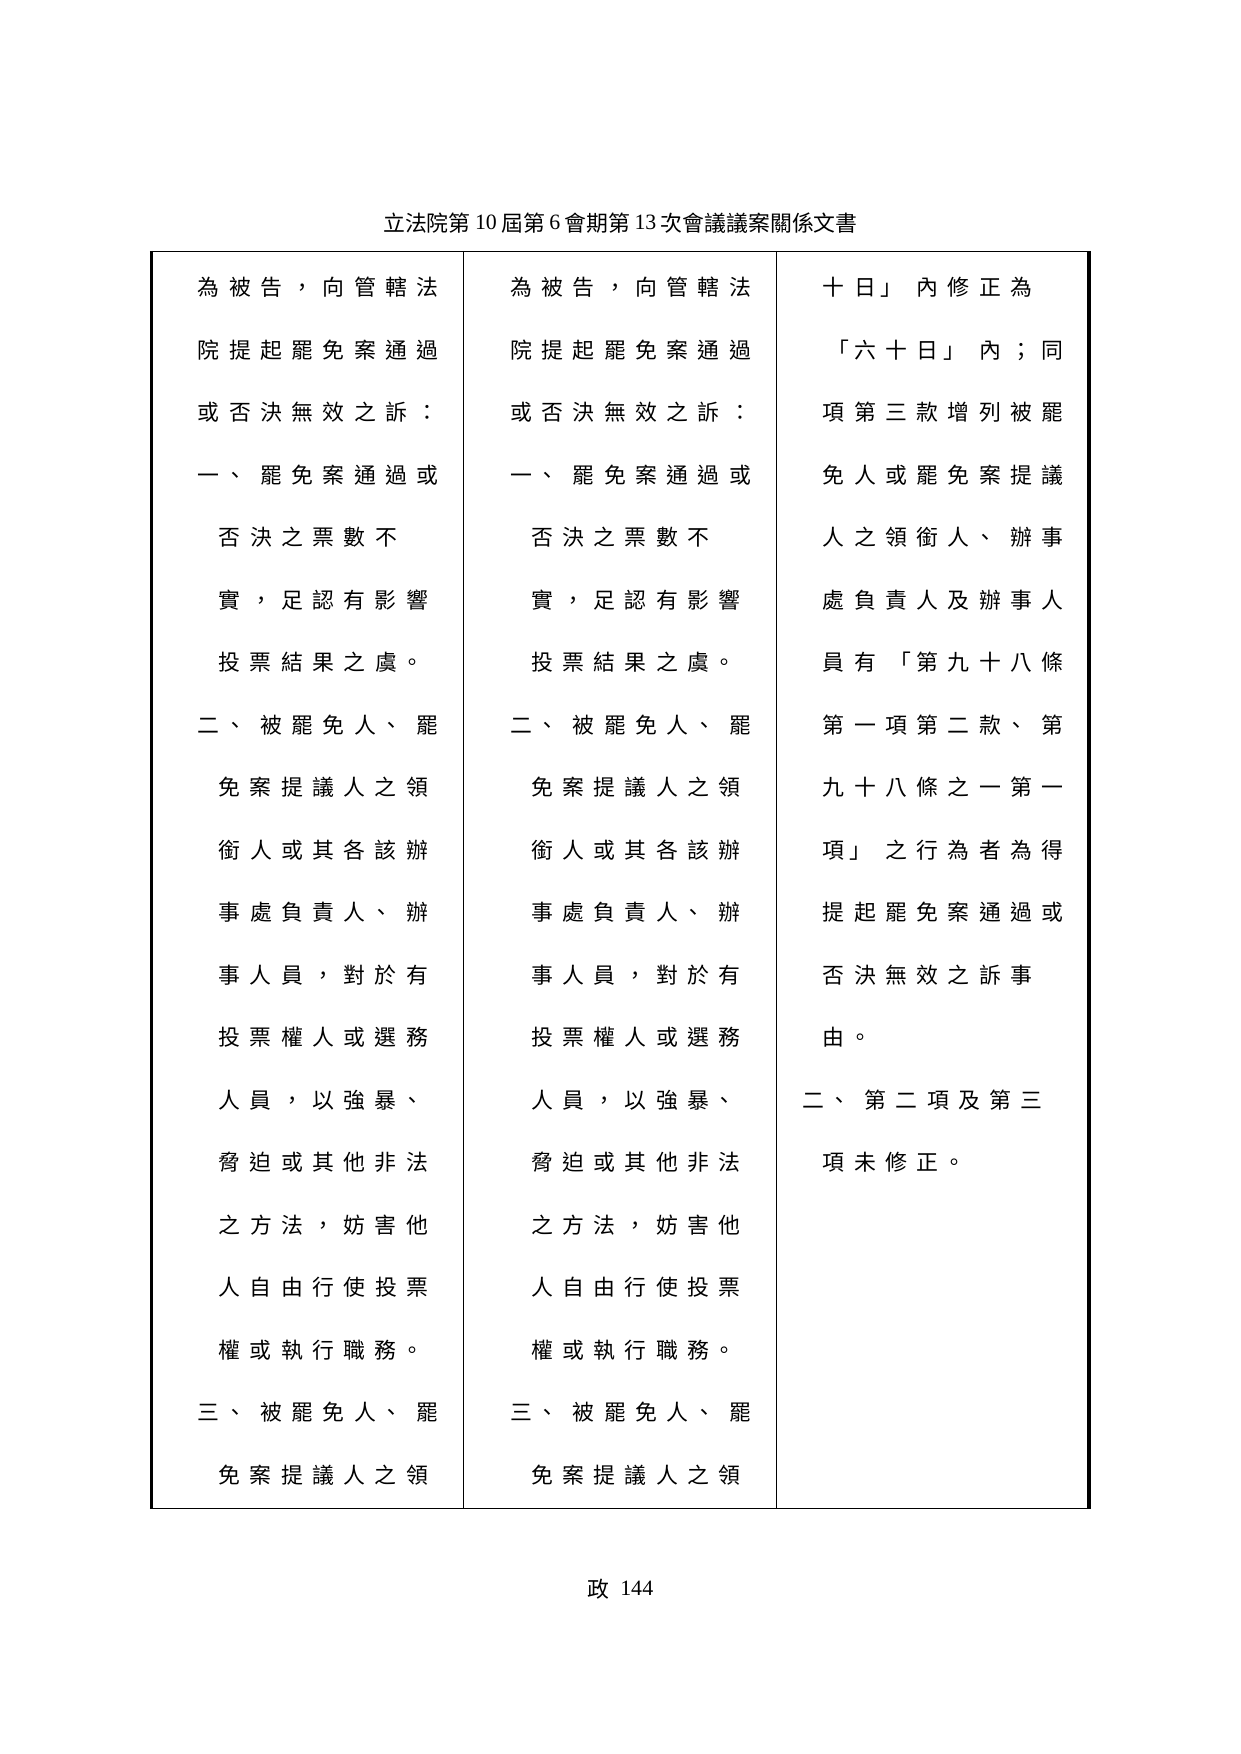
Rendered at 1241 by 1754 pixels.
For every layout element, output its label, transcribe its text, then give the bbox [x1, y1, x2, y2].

table_cell 十日」內修正為「六十日」內；同項第三款增列被罷免人或罷免案提議人之領銜人、辦事處負責人及辦事人員有「第九十八條第一項第二款、第九十八條之一第一項」之行為者為得提起罷免案通過或否決無效之訴事由。 二、第二項及第三項未修正。 [777, 252, 1087, 1508]
table_cell 為被告，向管轄法院提起罷免案通過或否決無效之訴： 一、罷免案通過或否決之票數不實，足認有影響投票結果之虞。 二、被罷免人、罷免案提議人之領銜人或其各該辦事處負責人、辦事人員，對於有投票權人或選務人員，以強暴、脅迫或其他非法之方法，妨害他人自由行使投票權或執行職務。 三、被罷免人、罷免案提議人之領 [153, 252, 463, 1508]
table_cell 為被告，向管轄法院提起罷免案通過或否決無效之訴： 一、罷免案通過或否決之票數不實，足認有影響投票結果之虞。 二、被罷免人、罷免案提議人之領銜人或其各該辦事處負責人、辦事人員，對於有投票權人或選務人員，以強暴、脅迫或其他非法之方法，妨害他人自由行使投票權或執行職務。 三、被罷免人、罷免案提議人之領 [464, 252, 776, 1508]
